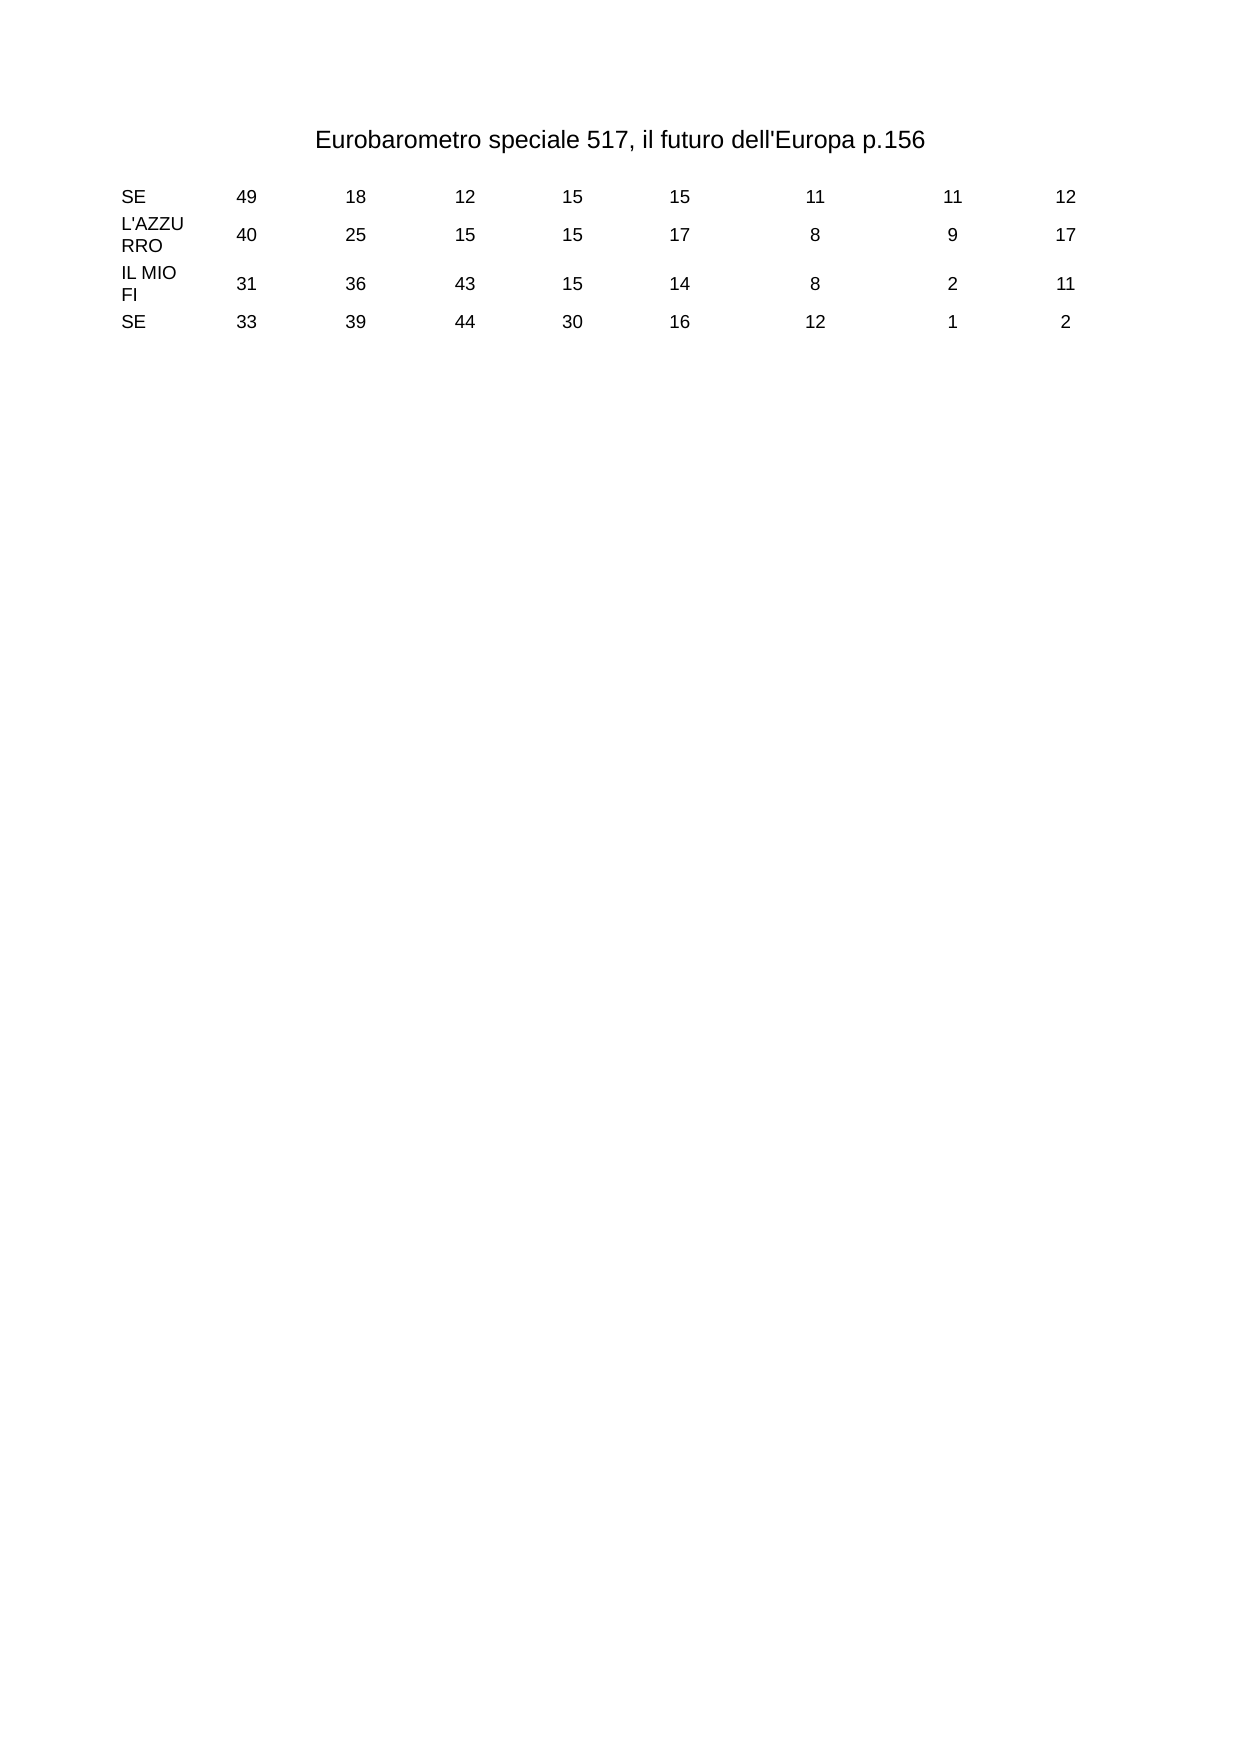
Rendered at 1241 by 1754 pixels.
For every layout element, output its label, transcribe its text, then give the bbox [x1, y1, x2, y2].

table_cell 43 [411, 259, 519, 308]
table_cell 11 [1009, 259, 1122, 308]
table_cell 33 [193, 308, 301, 336]
table_cell 12 [1009, 183, 1122, 210]
table_cell L'AZZURRO [118, 210, 192, 259]
table_cell 39 [301, 308, 411, 336]
table_cell 11 [734, 183, 896, 210]
table_cell 40 [193, 210, 301, 259]
table_cell 15 [519, 259, 625, 308]
table_cell 2 [1009, 308, 1122, 336]
table_cell 25 [301, 210, 411, 259]
table_cell IL MIO FI [118, 259, 192, 308]
table_cell 15 [625, 183, 734, 210]
table_cell 36 [301, 259, 411, 308]
table_cell 17 [1009, 210, 1122, 259]
table_cell 31 [193, 259, 301, 308]
table_cell 16 [625, 308, 734, 336]
table_cell 8 [734, 210, 896, 259]
table_cell 17 [625, 210, 734, 259]
table_cell 15 [519, 183, 625, 210]
table_cell 30 [519, 308, 625, 336]
table_cell 14 [625, 259, 734, 308]
table_cell 12 [411, 183, 519, 210]
table_cell 15 [411, 210, 519, 259]
table_cell 44 [411, 308, 519, 336]
table_cell 9 [896, 210, 1009, 259]
table_cell 8 [734, 259, 896, 308]
table_cell SE [118, 183, 192, 210]
table_cell 12 [734, 308, 896, 336]
table_cell 49 [193, 183, 301, 210]
table_cell 11 [896, 183, 1009, 210]
table_cell 18 [301, 183, 411, 210]
table_cell SE [118, 308, 192, 336]
table_cell 15 [519, 210, 625, 259]
table_cell 1 [896, 308, 1009, 336]
table_cell 2 [896, 259, 1009, 308]
